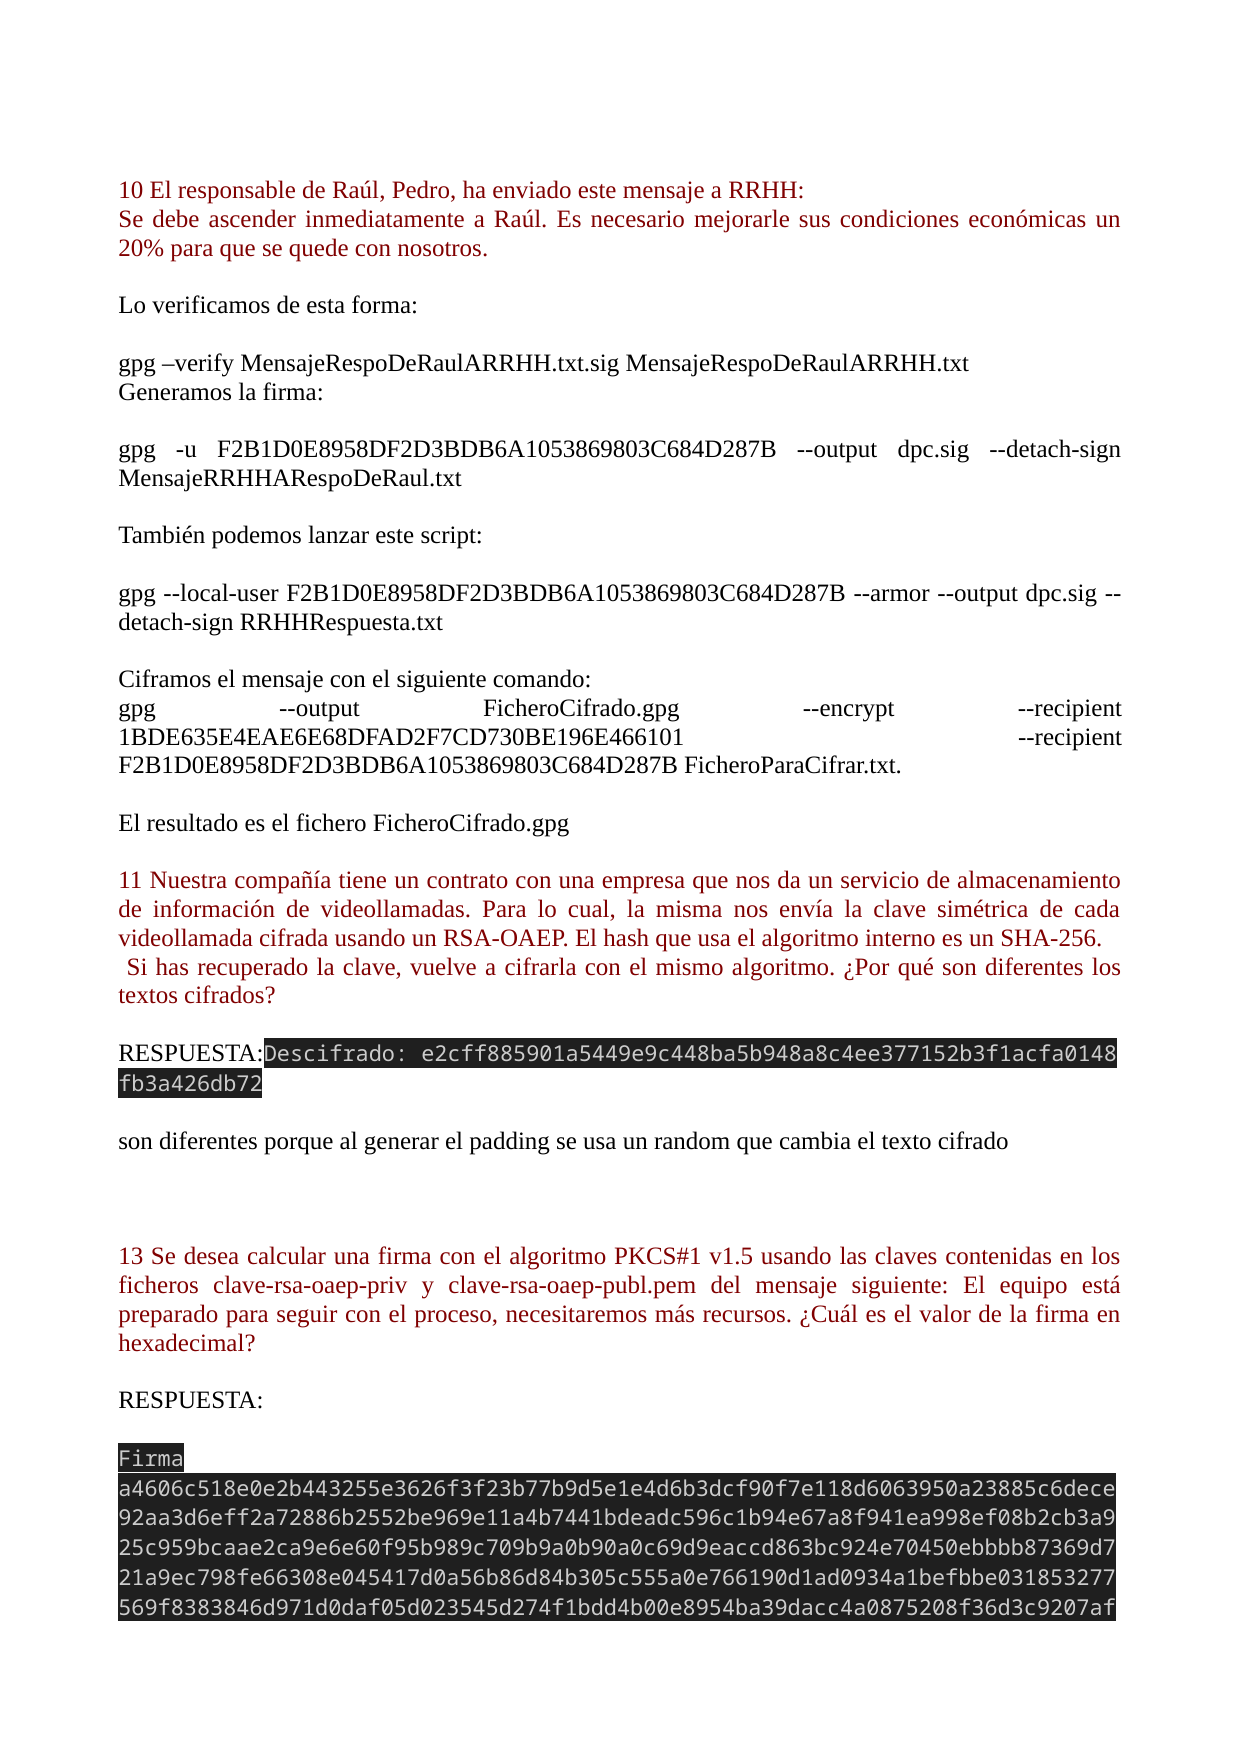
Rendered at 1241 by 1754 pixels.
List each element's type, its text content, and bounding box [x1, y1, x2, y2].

text Firma a4606c518e0e2b443255e3626f3f23b77b9d5e1e4d6b3dcf90f7e118d6063950a23885c6dece92aa3d6eff2a72886b2552be969e11a4b7441bdeadc596c1b94e67a8f941ea998ef08b2cb3a925c959bcaae2ca9e6e60f95b989c709b9a0b90a0c69d9eaccd863bc924e70450ebbbb87369d721a9ec798fe66308e045417d0a56b86d84b305c555a0e766190d1ad0934a1befbbe031853277569f8383846d971d0daf05d023545d274f1bdd4b00e8954ba39dacc4a0875208f36d3c9207af [118, 1443, 1122, 1621]
text gpg –verify MensajeRespoDeRaulARRHH.txt.sig MensajeRespoDeRaulARRHH.txt [118, 348, 1122, 377]
text 10 El responsable de Raúl, Pedro, ha enviado este mensaje a RRHH: [118, 176, 1122, 204]
text gpg --local-user F2B1D0E8958DF2D3BDB6A1053869803C684D287B --armor --output dpc.sig --detach-sign RRHHRespuesta.txt [118, 578, 1122, 636]
text El resultado es el fichero FicheroCifrado.gpg [118, 808, 1122, 837]
text Ciframos el mensaje con el siguiente comando: [118, 664, 1122, 693]
text RESPUESTA: [118, 1385, 1122, 1414]
text son diferentes porque al generar el padding se usa un random que cambia el texto cifrado [118, 1126, 1122, 1155]
text Lo verificamos de esta forma: [118, 291, 1122, 319]
text gpg --output FicheroCifrado.gpg --encrypt --recipient 1BDE635E4EAE6E68DFAD2F7CD730BE196E466101 --recipient F2B1D0E8958DF2D3BDB6A1053869803C684D287B FicheroParaCifrar.txt. [118, 693, 1122, 779]
text Generamos la firma: [118, 377, 1122, 406]
text También podemos lanzar este script: [118, 521, 1122, 549]
text Si has recuperado la clave, vuelve a cifrarla con el mismo algoritmo. ¿Por qué son diferentes los textos cifrados? [118, 952, 1122, 1009]
text 11 Nuestra compañía tiene un contrato con una empresa que nos da un servicio de almacenamiento de información de videollamadas. Para lo cual, la misma nos envía la clave simétrica de cada videollamada cifrada usando un RSA-OAEP. El hash que usa el algoritmo interno es un SHA-256. [118, 866, 1122, 952]
text Se debe ascender inmediatamente a Raúl. Es necesario mejorarle sus condiciones económicas un 20% para que se quede con nosotros. [118, 204, 1122, 262]
text gpg -u F2B1D0E8958DF2D3BDB6A1053869803C684D287B --output dpc.sig --detach-sign MensajeRRHHARespoDeRaul.txt [118, 434, 1122, 492]
text 13 Se desea calcular una firma con el algoritmo PKCS#1 v1.5 usando las claves contenidas en los ficheros clave-rsa-oaep-priv y clave-rsa-oaep-publ.pem del mensaje siguiente: El equipo está preparado para seguir con el proceso, necesitaremos más recursos. ¿Cuál es el valor de la firma en hexadecimal? [118, 1241, 1122, 1356]
text RESPUESTA:Descifrado: e2cff885901a5449e9c448ba5b948a8c4ee377152b3f1acfa0148fb3a426db72 [118, 1038, 1122, 1098]
